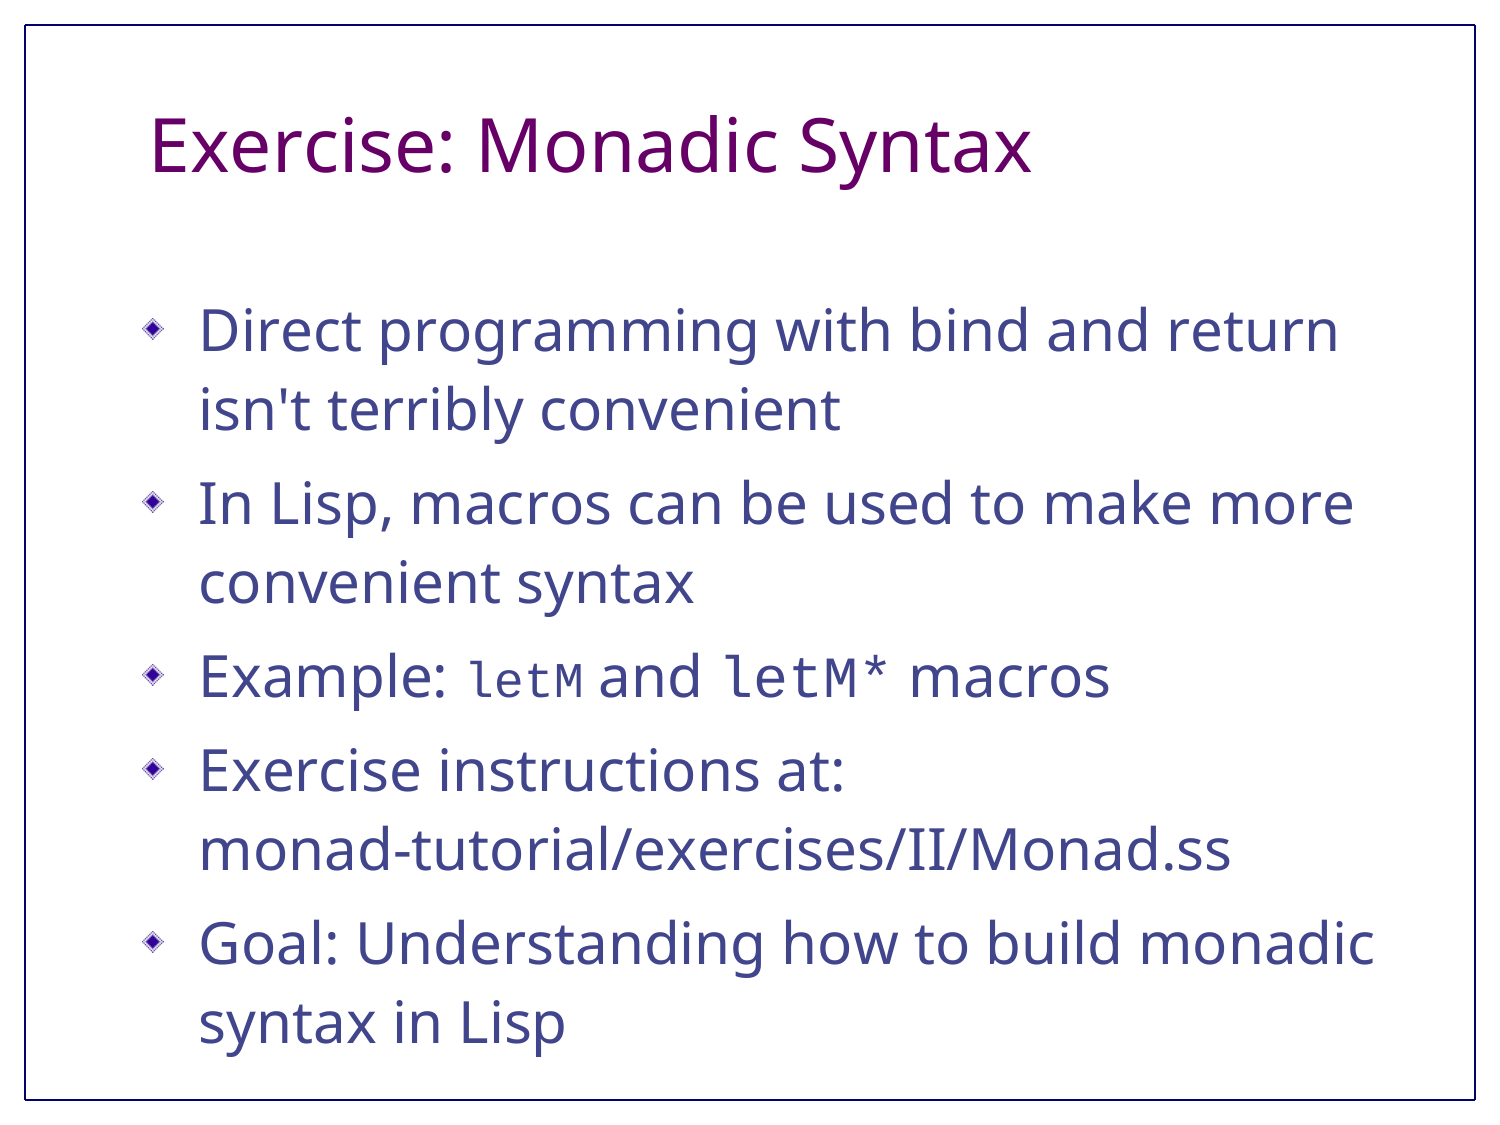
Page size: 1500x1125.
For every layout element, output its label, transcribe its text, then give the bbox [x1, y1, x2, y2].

list Direct programming with bind and return isn't terribly convenient In Lisp, macros can be used to make more convenient syntax Example: letM and letM* macros Exercise instructions at: monad-tutorial/exercises/II/Monad.ss Goal: Understanding how to build monadic syntax in Lisp [142, 289, 1418, 990]
title Exercise: Monadic Syntax [148, 57, 1386, 231]
